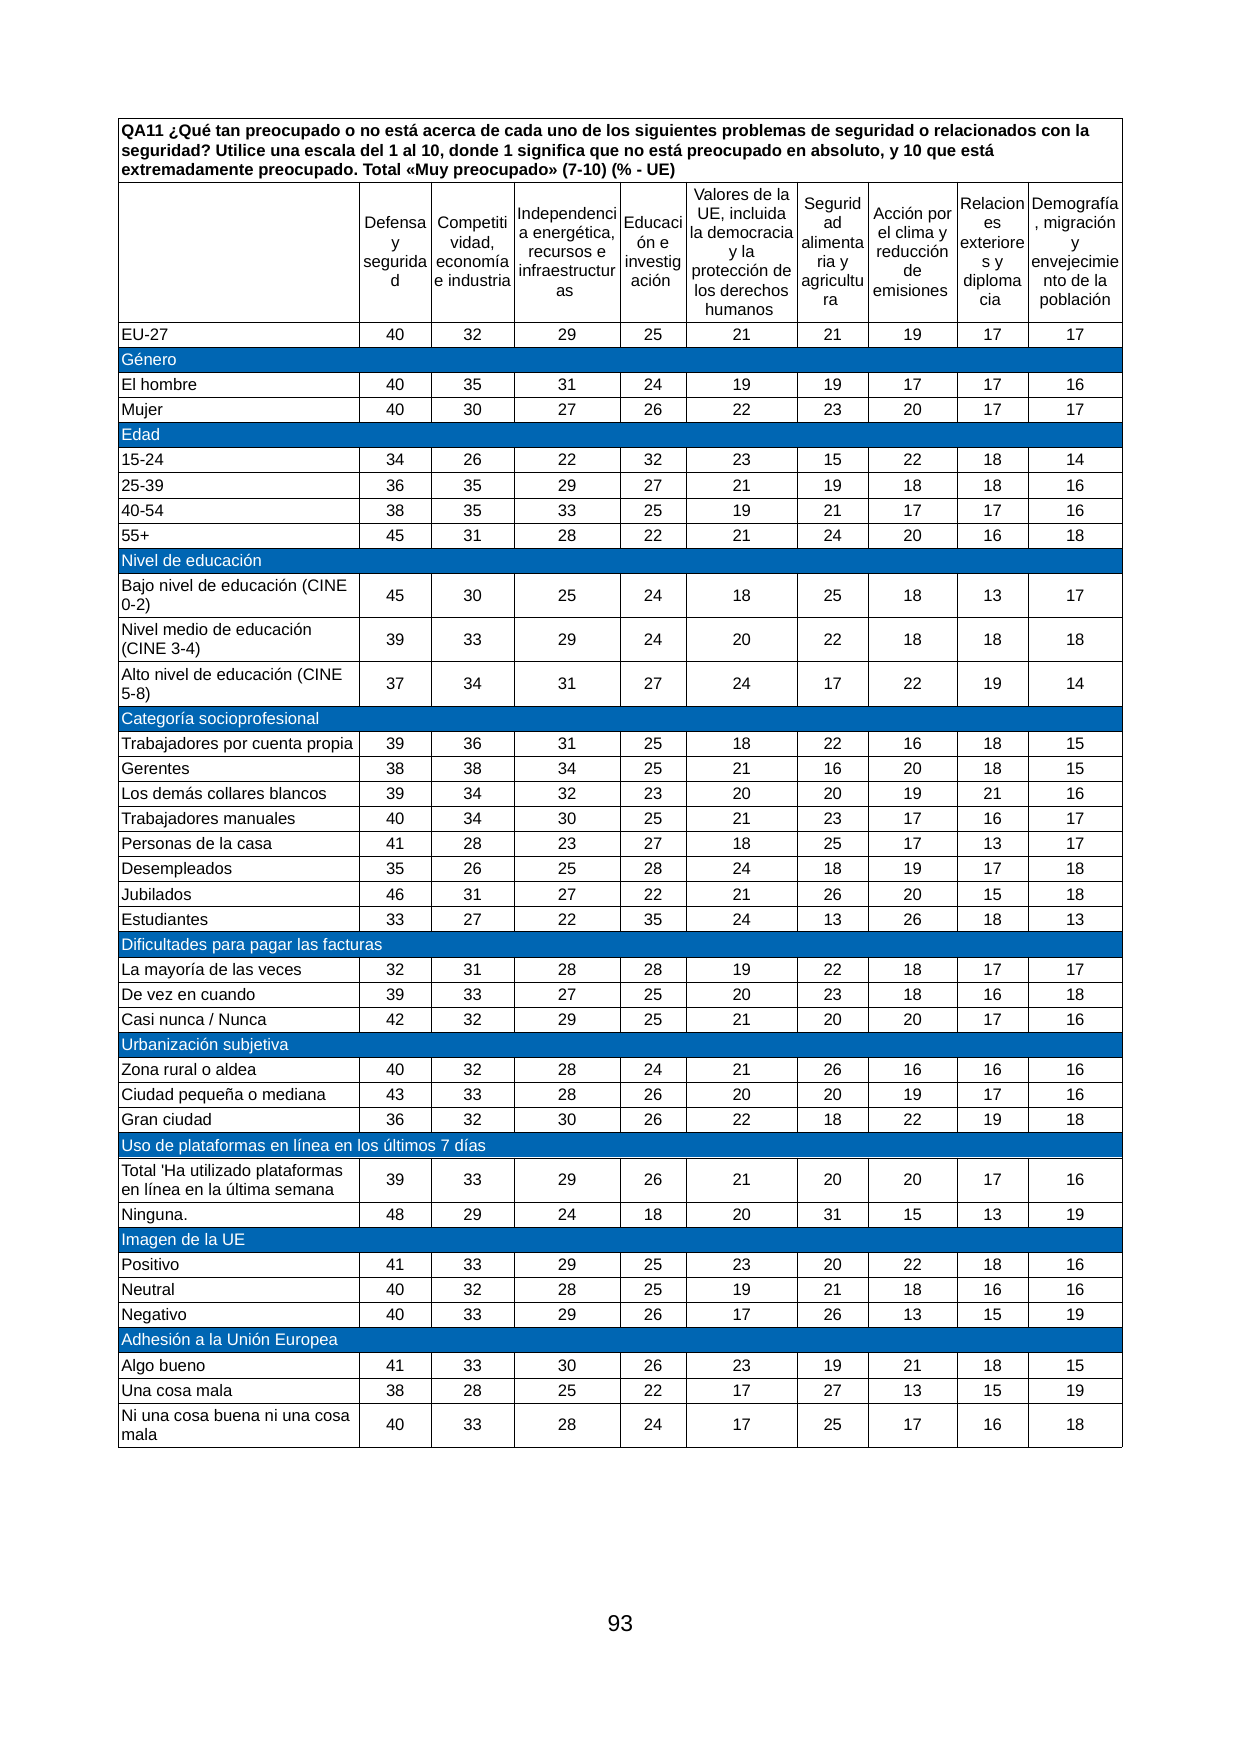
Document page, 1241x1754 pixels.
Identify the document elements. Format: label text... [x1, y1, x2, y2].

table_cell 20 [687, 1083, 797, 1107]
table_cell 36 [360, 473, 431, 497]
table_cell 29 [515, 1303, 620, 1327]
table_cell 33 [432, 1303, 514, 1327]
table_cell 32 [432, 1278, 514, 1302]
table_cell 25 [621, 1008, 686, 1032]
table_cell 35 [432, 373, 514, 397]
table_cell 34 [432, 662, 514, 706]
table_cell 13 [869, 1303, 957, 1327]
table_cell 17 [1029, 958, 1122, 982]
table_cell 26 [869, 907, 957, 931]
table_cell 19 [687, 499, 797, 522]
table_cell 32 [432, 323, 514, 347]
table_cell 25 [798, 574, 868, 617]
table_cell 18 [1029, 983, 1122, 1007]
table_cell 38 [432, 757, 514, 781]
table_cell 19 [958, 1108, 1028, 1132]
table_cell 28 [515, 524, 620, 548]
table_cell 20 [798, 1008, 868, 1032]
table_cell 32 [621, 448, 686, 472]
table_cell 21 [687, 323, 797, 347]
table_cell 30 [515, 1108, 620, 1132]
table_cell 33 [432, 1159, 514, 1202]
table_cell 39 [360, 732, 431, 756]
table_cell 33 [432, 1353, 514, 1377]
table_cell 17 [1029, 832, 1122, 856]
table_cell 24 [621, 618, 686, 661]
table_cell 19 [1029, 1203, 1122, 1227]
table_cell 16 [958, 807, 1028, 831]
table_cell 22 [515, 907, 620, 931]
table_cell 25 [621, 499, 686, 522]
table_cell 17 [1029, 807, 1122, 831]
table_cell 22 [687, 1108, 797, 1132]
table_cell 13 [1029, 907, 1122, 931]
table_cell 18 [958, 1253, 1028, 1277]
table_cell 13 [798, 907, 868, 931]
table_cell Demografía, migración y envejecimiento de la población [1029, 183, 1122, 322]
table_cell 16 [869, 1058, 957, 1082]
table_cell 18 [1029, 1108, 1122, 1132]
table_cell Defensa y seguridad [360, 183, 431, 322]
table_cell 30 [432, 398, 514, 422]
table_cell 32 [360, 958, 431, 982]
table_cell 25 [621, 323, 686, 347]
table_cell 18 [687, 574, 797, 617]
table_cell 19 [869, 782, 957, 806]
table_cell 15 [958, 1303, 1028, 1327]
table_cell 20 [798, 1159, 868, 1202]
table_cell 19 [1029, 1303, 1122, 1327]
table_cell 19 [798, 1353, 868, 1377]
table_cell 40 [360, 1303, 431, 1327]
table_cell 21 [687, 807, 797, 831]
table_cell 41 [360, 1353, 431, 1377]
table_cell 19 [687, 958, 797, 982]
table_cell 18 [869, 473, 957, 497]
table_cell 31 [515, 373, 620, 397]
table_cell Jubilados [119, 882, 359, 906]
table_cell 20 [869, 398, 957, 422]
table_cell 41 [360, 1253, 431, 1277]
table_cell 23 [515, 832, 620, 856]
table_cell 13 [958, 1203, 1028, 1227]
table_cell 15 [798, 448, 868, 472]
table_cell Gerentes [119, 757, 359, 781]
table_cell 27 [515, 882, 620, 906]
table_cell 33 [432, 1404, 514, 1447]
table_cell Género [119, 348, 1122, 372]
table_cell Casi nunca / Nunca [119, 1008, 359, 1032]
table_cell 32 [432, 1008, 514, 1032]
table_cell 28 [515, 958, 620, 982]
table_cell 35 [432, 473, 514, 497]
table_cell 20 [869, 882, 957, 906]
table_cell 18 [869, 983, 957, 1007]
table_cell 25 [621, 1278, 686, 1302]
table_cell 18 [958, 448, 1028, 472]
table_cell 26 [621, 1353, 686, 1377]
table_cell 24 [687, 662, 797, 706]
table_cell 34 [432, 807, 514, 831]
table_cell 16 [958, 524, 1028, 548]
table_cell 18 [958, 1353, 1028, 1377]
table_cell 18 [958, 732, 1028, 756]
table_cell Competitividad, economía e industria [432, 183, 514, 322]
table_cell Los demás collares blancos [119, 782, 359, 806]
table_cell 18 [869, 958, 957, 982]
table_cell 40 [360, 1404, 431, 1447]
table_cell 17 [958, 499, 1028, 522]
table_cell 18 [798, 1108, 868, 1132]
table_cell 20 [798, 782, 868, 806]
table_cell 16 [1029, 1253, 1122, 1277]
table_cell 26 [621, 1159, 686, 1202]
table_cell 24 [621, 1404, 686, 1447]
table_cell 16 [958, 983, 1028, 1007]
table_cell Relaciones exteriores y diplomacia [958, 183, 1028, 322]
table_cell 22 [621, 524, 686, 548]
table_cell 32 [432, 1108, 514, 1132]
table_cell 14 [1029, 448, 1122, 472]
table_cell 16 [1029, 782, 1122, 806]
table_cell 17 [958, 1008, 1028, 1032]
table_cell 18 [958, 473, 1028, 497]
table_cell 41 [360, 832, 431, 856]
table_cell 26 [621, 1303, 686, 1327]
table_cell 27 [515, 398, 620, 422]
table_cell 29 [515, 1253, 620, 1277]
table_cell 22 [798, 958, 868, 982]
table_cell 40 [360, 323, 431, 347]
table_cell Ciudad pequeña o mediana [119, 1083, 359, 1107]
table_cell 28 [515, 1278, 620, 1302]
table_cell De vez en cuando [119, 983, 359, 1007]
table_cell 25-39 [119, 473, 359, 497]
table_cell 27 [621, 662, 686, 706]
table_cell 30 [432, 574, 514, 617]
table_cell 18 [1029, 882, 1122, 906]
table_cell 25 [515, 574, 620, 617]
table_cell 15 [1029, 732, 1122, 756]
table_cell 23 [687, 1353, 797, 1377]
table_cell 33 [432, 618, 514, 661]
table_cell El hombre [119, 373, 359, 397]
table_cell Positivo [119, 1253, 359, 1277]
table_cell 23 [798, 807, 868, 831]
table_cell 16 [798, 757, 868, 781]
table_cell 22 [687, 398, 797, 422]
table_cell 17 [1029, 323, 1122, 347]
table_cell Trabajadores manuales [119, 807, 359, 831]
table_cell Una cosa mala [119, 1379, 359, 1402]
table_cell 26 [798, 1058, 868, 1082]
table_cell 23 [798, 398, 868, 422]
table_cell 18 [687, 732, 797, 756]
table_cell 16 [1029, 373, 1122, 397]
table_cell 20 [687, 618, 797, 661]
table_cell 25 [515, 857, 620, 881]
table_cell 38 [360, 1379, 431, 1402]
table_cell 39 [360, 618, 431, 661]
table_cell 13 [958, 832, 1028, 856]
table_cell 31 [798, 1203, 868, 1227]
table_cell 15 [869, 1203, 957, 1227]
table_cell 17 [958, 398, 1028, 422]
table_cell 20 [687, 1203, 797, 1227]
table_cell Dificultades para pagar las facturas [119, 932, 1122, 957]
table_cell 20 [869, 1008, 957, 1032]
table_cell Valores de la UE, incluida la democracia y la protección de los derechos humanos [687, 183, 797, 322]
table_cell 17 [687, 1404, 797, 1447]
table_cell 20 [869, 1159, 957, 1202]
table_cell 16 [1029, 1058, 1122, 1082]
table_cell 26 [798, 882, 868, 906]
table_cell 26 [621, 398, 686, 422]
table_cell Nivel medio de educación (CINE 3-4) [119, 618, 359, 661]
table_cell 16 [869, 732, 957, 756]
table_cell 17 [869, 373, 957, 397]
table_cell 22 [869, 448, 957, 472]
table_cell 26 [798, 1303, 868, 1327]
table_cell Acción por el clima y reducción de emisiones [869, 183, 957, 322]
table_cell 15 [1029, 757, 1122, 781]
table_cell 23 [621, 782, 686, 806]
table_cell 21 [798, 1278, 868, 1302]
table_cell 37 [360, 662, 431, 706]
table_cell 18 [1029, 1404, 1122, 1447]
table_cell 25 [621, 807, 686, 831]
table_cell 22 [515, 448, 620, 472]
table_cell 21 [687, 1008, 797, 1032]
table_cell 31 [432, 958, 514, 982]
table_cell 18 [1029, 618, 1122, 661]
table_cell 25 [621, 983, 686, 1007]
table_cell 26 [621, 1108, 686, 1132]
table_cell Adhesión a la Unión Europea [119, 1328, 1122, 1352]
table_cell 43 [360, 1083, 431, 1107]
table_cell Imagen de la UE [119, 1228, 1122, 1252]
table_cell 33 [432, 1253, 514, 1277]
table_cell 28 [432, 1379, 514, 1402]
table_cell 30 [515, 1353, 620, 1377]
table_cell 22 [869, 1253, 957, 1277]
table_cell 35 [621, 907, 686, 931]
table_cell 17 [869, 499, 957, 522]
table_cell 19 [869, 323, 957, 347]
table_cell Alto nivel de educación (CINE 5-8) [119, 662, 359, 706]
table_cell 17 [1029, 398, 1122, 422]
table_cell 27 [515, 983, 620, 1007]
table_cell 17 [798, 662, 868, 706]
table_cell 21 [687, 1058, 797, 1082]
table_cell 34 [515, 757, 620, 781]
table_cell 33 [432, 1083, 514, 1107]
table_cell 17 [687, 1303, 797, 1327]
table_cell 22 [869, 662, 957, 706]
table_cell 23 [798, 983, 868, 1007]
table_cell 21 [687, 524, 797, 548]
table_cell 24 [515, 1203, 620, 1227]
table_cell 20 [687, 782, 797, 806]
table_cell 20 [869, 757, 957, 781]
table_cell 16 [958, 1404, 1028, 1447]
table_cell 32 [432, 1058, 514, 1082]
table_cell 29 [515, 1008, 620, 1032]
table_cell Ninguna. [119, 1203, 359, 1227]
table_cell 28 [432, 832, 514, 856]
table_cell Zona rural o aldea [119, 1058, 359, 1082]
table_cell 24 [621, 373, 686, 397]
table_cell 22 [798, 618, 868, 661]
table_cell Desempleados [119, 857, 359, 881]
table_cell 21 [958, 782, 1028, 806]
table_cell 24 [687, 907, 797, 931]
table_cell Educación e investigación [621, 183, 686, 322]
table_cell 22 [621, 882, 686, 906]
table_cell 19 [869, 857, 957, 881]
table_cell 18 [869, 1278, 957, 1302]
table_cell 18 [687, 832, 797, 856]
table_cell Mujer [119, 398, 359, 422]
table_cell 30 [515, 807, 620, 831]
table_cell 45 [360, 574, 431, 617]
table_cell 20 [869, 524, 957, 548]
table_cell Gran ciudad [119, 1108, 359, 1132]
table_cell 18 [621, 1203, 686, 1227]
table_cell 19 [798, 373, 868, 397]
table_cell 40-54 [119, 499, 359, 522]
table_cell 15 [958, 1379, 1028, 1402]
table_cell 18 [869, 574, 957, 617]
table_cell 18 [1029, 857, 1122, 881]
table_cell 46 [360, 882, 431, 906]
table_cell 15-24 [119, 448, 359, 472]
table_cell 22 [869, 1108, 957, 1132]
table_cell 28 [515, 1083, 620, 1107]
table_cell 31 [432, 524, 514, 548]
table_cell 35 [360, 857, 431, 881]
table_cell 17 [958, 958, 1028, 982]
table_cell 16 [1029, 1083, 1122, 1107]
table_cell 39 [360, 1159, 431, 1202]
table_cell 29 [432, 1203, 514, 1227]
table_cell 16 [1029, 1008, 1122, 1032]
table_cell 40 [360, 398, 431, 422]
table_cell 25 [515, 1379, 620, 1402]
table_cell 20 [687, 983, 797, 1007]
table_cell 21 [687, 473, 797, 497]
table_cell 36 [432, 732, 514, 756]
table_cell 16 [1029, 1278, 1122, 1302]
table_cell Estudiantes [119, 907, 359, 931]
table_cell 27 [621, 473, 686, 497]
table_cell Edad [119, 423, 1122, 447]
table_cell Ni una cosa buena ni una cosa mala [119, 1404, 359, 1447]
table_cell 38 [360, 757, 431, 781]
table_cell 24 [621, 574, 686, 617]
table_cell 13 [869, 1379, 957, 1402]
table_cell 25 [621, 732, 686, 756]
table_cell Neutral [119, 1278, 359, 1302]
table_cell [119, 183, 359, 322]
table_cell 29 [515, 473, 620, 497]
table_cell 17 [958, 1159, 1028, 1202]
table_cell 21 [687, 882, 797, 906]
table_cell 17 [869, 1404, 957, 1447]
table_cell 28 [515, 1058, 620, 1082]
table_cell Personas de la casa [119, 832, 359, 856]
table_cell Trabajadores por cuenta propia [119, 732, 359, 756]
table_cell 19 [1029, 1379, 1122, 1402]
table_cell 40 [360, 1278, 431, 1302]
table_cell 38 [360, 499, 431, 522]
table_cell 31 [515, 732, 620, 756]
table_cell EU-27 [119, 323, 359, 347]
table_cell 33 [515, 499, 620, 522]
table_cell 21 [798, 499, 868, 522]
table_cell 19 [798, 473, 868, 497]
table_cell Bajo nivel de educación (CINE 0-2) [119, 574, 359, 617]
table_cell 29 [515, 1159, 620, 1202]
table_cell 18 [958, 618, 1028, 661]
table_cell 19 [687, 373, 797, 397]
table_cell 33 [432, 983, 514, 1007]
table_cell Nivel de educación [119, 549, 1122, 573]
table_cell Urbanización subjetiva [119, 1033, 1122, 1057]
table_cell 16 [958, 1278, 1028, 1302]
table_cell 31 [515, 662, 620, 706]
table_cell 36 [360, 1108, 431, 1132]
table_cell 27 [432, 907, 514, 931]
table_cell 17 [958, 323, 1028, 347]
table_cell Categoría socioprofesional [119, 707, 1122, 731]
table_cell 17 [958, 373, 1028, 397]
table_cell La mayoría de las veces [119, 958, 359, 982]
table_cell 26 [621, 1083, 686, 1107]
table_cell 16 [1029, 473, 1122, 497]
table_cell 34 [432, 782, 514, 806]
table_cell Independencia energética, recursos e infraestructuras [515, 183, 620, 322]
table_cell 19 [958, 662, 1028, 706]
table_cell 31 [432, 882, 514, 906]
table_cell 21 [687, 1159, 797, 1202]
table_cell 24 [798, 524, 868, 548]
table_cell 16 [1029, 499, 1122, 522]
table_cell 25 [621, 1253, 686, 1277]
table_cell 15 [958, 882, 1028, 906]
table_cell 19 [869, 1083, 957, 1107]
table_cell 42 [360, 1008, 431, 1032]
table_cell 27 [621, 832, 686, 856]
table_cell 18 [958, 907, 1028, 931]
table_cell 40 [360, 1058, 431, 1082]
table_cell 34 [360, 448, 431, 472]
table_cell 48 [360, 1203, 431, 1227]
table_cell 33 [360, 907, 431, 931]
table_cell Seguridad alimentaria y agricultura [798, 183, 868, 322]
table_cell 17 [958, 1083, 1028, 1107]
table_cell 27 [798, 1379, 868, 1402]
table_cell 17 [958, 857, 1028, 881]
table_cell 21 [798, 323, 868, 347]
table_cell 29 [515, 618, 620, 661]
table_cell 20 [798, 1083, 868, 1107]
table_cell 22 [621, 1379, 686, 1402]
table_cell 17 [1029, 574, 1122, 617]
table_cell 23 [687, 448, 797, 472]
table_cell Total 'Ha utilizado plataformas en línea en la última semana [119, 1159, 359, 1202]
table_cell 24 [687, 857, 797, 881]
table_cell 21 [869, 1353, 957, 1377]
table_cell 39 [360, 782, 431, 806]
table_cell 18 [1029, 524, 1122, 548]
table_cell 20 [798, 1253, 868, 1277]
table_cell 16 [958, 1058, 1028, 1082]
table_cell 29 [515, 323, 620, 347]
table_cell 39 [360, 983, 431, 1007]
table_cell 19 [687, 1278, 797, 1302]
table_cell Negativo [119, 1303, 359, 1327]
table_cell 14 [1029, 662, 1122, 706]
table_cell 18 [869, 618, 957, 661]
table_cell 18 [798, 857, 868, 881]
table_cell 40 [360, 807, 431, 831]
table_cell 32 [515, 782, 620, 806]
table_cell 13 [958, 574, 1028, 617]
table_cell Uso de plataformas en línea en los últimos 7 días [119, 1133, 1122, 1157]
table_cell 18 [958, 757, 1028, 781]
table_cell 15 [1029, 1353, 1122, 1377]
table_cell 21 [687, 757, 797, 781]
table_cell 26 [432, 857, 514, 881]
table_cell 26 [432, 448, 514, 472]
table_cell 28 [621, 857, 686, 881]
table_cell 28 [621, 958, 686, 982]
table_cell 17 [687, 1379, 797, 1402]
table_cell 55+ [119, 524, 359, 548]
table_cell 45 [360, 524, 431, 548]
table_cell 22 [798, 732, 868, 756]
table_cell 25 [798, 1404, 868, 1447]
table_header QA11 ¿Qué tan preocupado o no está acerca de cada uno de los siguientes problemas de seguridad o relacionados con la seguridad? Utilice una escala del 1 al 10, donde 1 significa que no está preocupado en absoluto, y 10 que está extremadamente preocupado. Total «Muy preocupado» (7-10) (% - UE) [119, 119, 1122, 182]
table_cell Algo bueno [119, 1353, 359, 1377]
table_cell 17 [869, 832, 957, 856]
table_cell 23 [687, 1253, 797, 1277]
table_cell 25 [621, 757, 686, 781]
table_cell 24 [621, 1058, 686, 1082]
table_cell 40 [360, 373, 431, 397]
table_cell 28 [515, 1404, 620, 1447]
table_cell 16 [1029, 1159, 1122, 1202]
table_cell 25 [798, 832, 868, 856]
table_cell 17 [869, 807, 957, 831]
table_cell 35 [432, 499, 514, 522]
